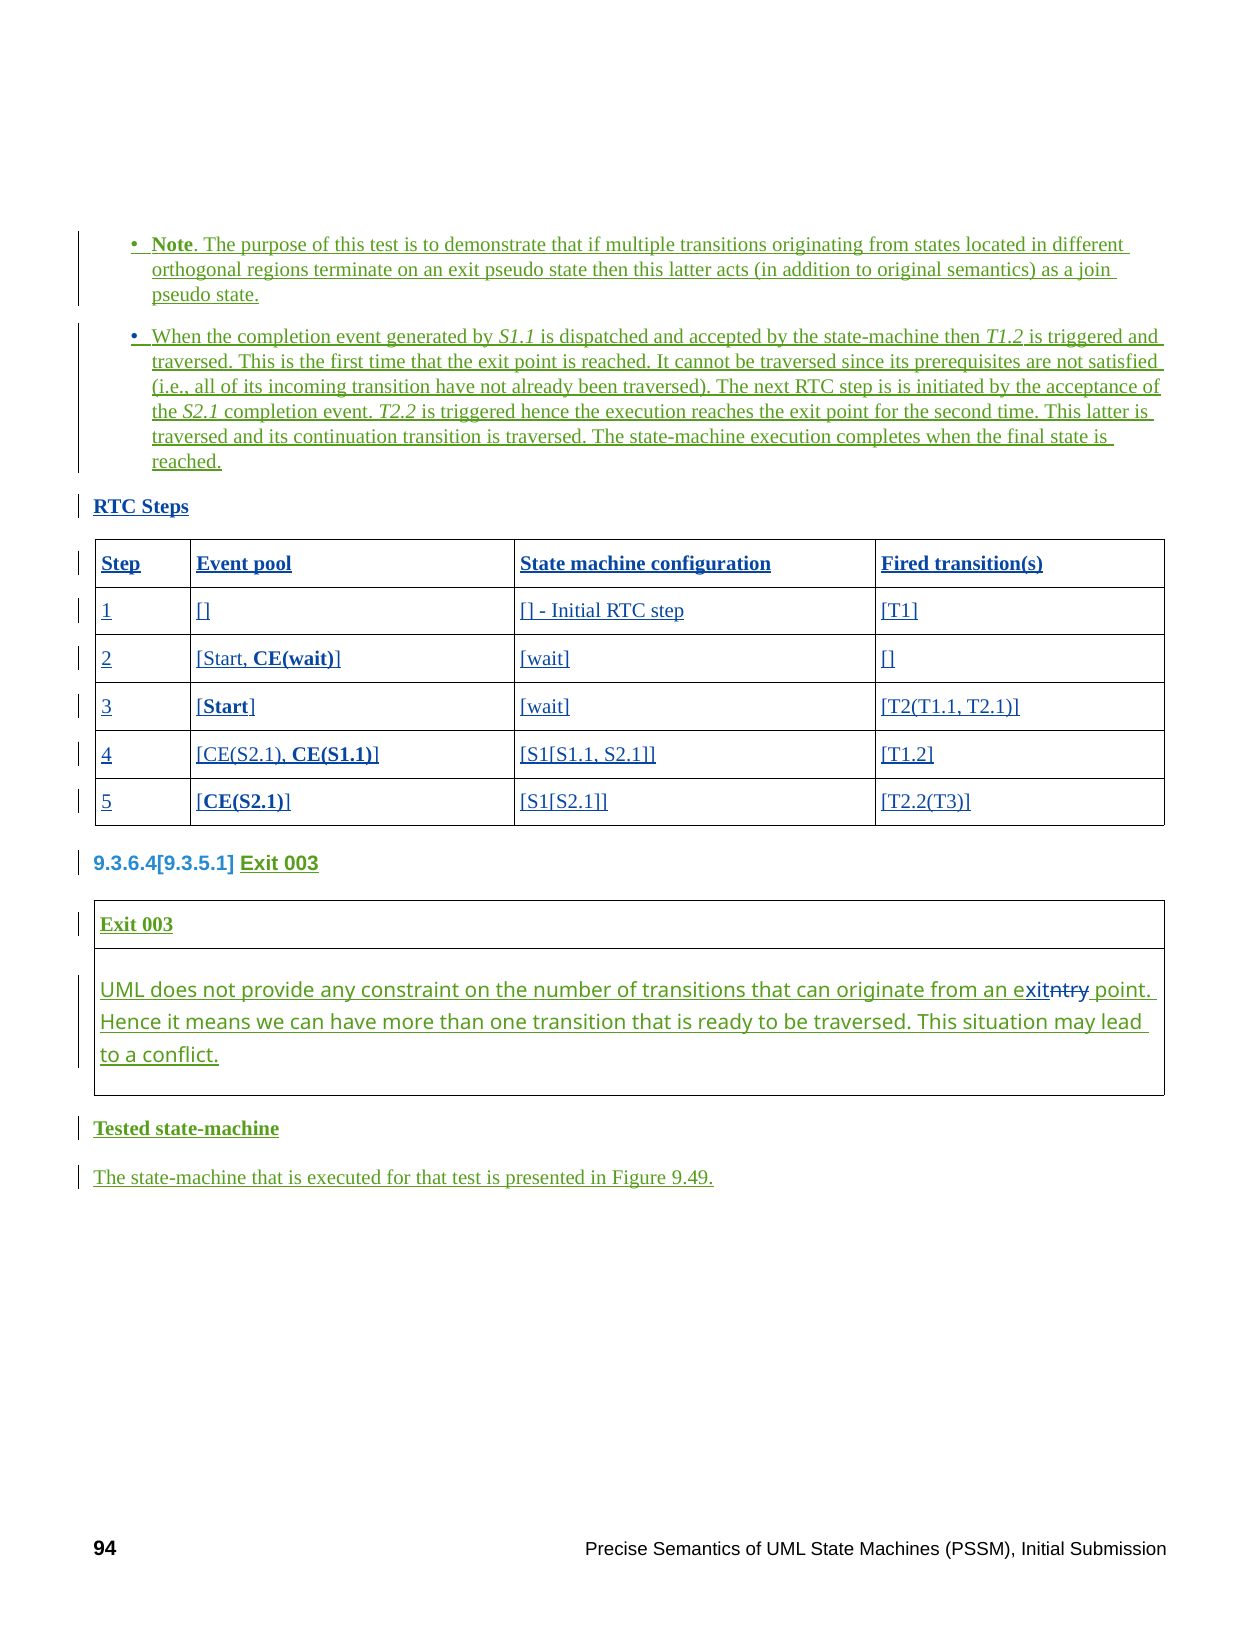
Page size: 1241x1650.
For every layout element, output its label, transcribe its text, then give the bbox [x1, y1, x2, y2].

table_cell [] [191, 588, 514, 634]
table_cell [CE(S2.1), CE(S1.1)] [191, 731, 514, 777]
table_cell [wait] [515, 683, 875, 730]
table_cell 5 [96, 779, 190, 825]
table_cell [T1.2] [876, 731, 1164, 777]
table_cell [Start] [191, 683, 514, 730]
table_cell 2 [96, 635, 190, 682]
list When the completion event generated by S1.1 is dispatched and accepted by the state-machine then T1.2 is triggered and [131, 323, 1164, 344]
text RTC Steps [93, 494, 1164, 518]
table_cell [T2(T1.1, T2.1)] [876, 683, 1164, 730]
table_cell [CE(S2.1)] [191, 779, 514, 825]
table_header Fired transition(s) [876, 540, 1164, 587]
subtitle Exit 003 [93, 850, 1164, 875]
table_cell 4 [96, 731, 190, 777]
text Tested state-machine [93, 1116, 1164, 1140]
table_header Event pool [191, 540, 514, 587]
table_header State machine configuration [515, 540, 875, 587]
table_header Exit 003 [95, 901, 1164, 948]
table_cell [wait] [515, 635, 875, 682]
list Note. The purpose of this test is to demonstrate that if multiple transitions originating from states located in different orthogonal regions terminate on an exit pseudo state then this latter acts (in addition to original semantics) as a join pseudo state. [131, 231, 1164, 306]
table_cell [Start, CE(wait)] [191, 635, 514, 682]
table_cell [T2.2(T3)] [876, 779, 1164, 825]
table_cell [S1[S2.1]] [515, 779, 875, 825]
list traversed. This is the first time that the exit point is reached. It cannot be traversed since its prerequisites are not satisfied (i.e., all of its incoming transition have not already been traversed). The next RTC step is is initiated by the acceptance of the S2.1 completion event. T2.2 is triggered hence the execution reaches the exit point for the second time. This latter is traversed and its continuation transition is traversed. The state-machine execution completes when the final state is reached. [131, 345, 1164, 473]
table_cell 1 [96, 588, 190, 634]
table_header Step [96, 540, 190, 587]
text The state-machine that is executed for that test is presented in Figure 9.49. [93, 1165, 1164, 1189]
table_cell [S1[S1.1, S2.1]] [515, 731, 875, 777]
table_cell [T1] [876, 588, 1164, 634]
table_cell UML does not provide any constraint on the number of transitions that can originate from an exit point. Hence it means we can have more than one transition that is ready to be traversed. This situation may lead to a conflict. [95, 949, 1164, 1095]
table_cell [] - Initial RTC step [515, 588, 875, 634]
table_cell 3 [96, 683, 190, 730]
table_cell [] [876, 635, 1164, 682]
